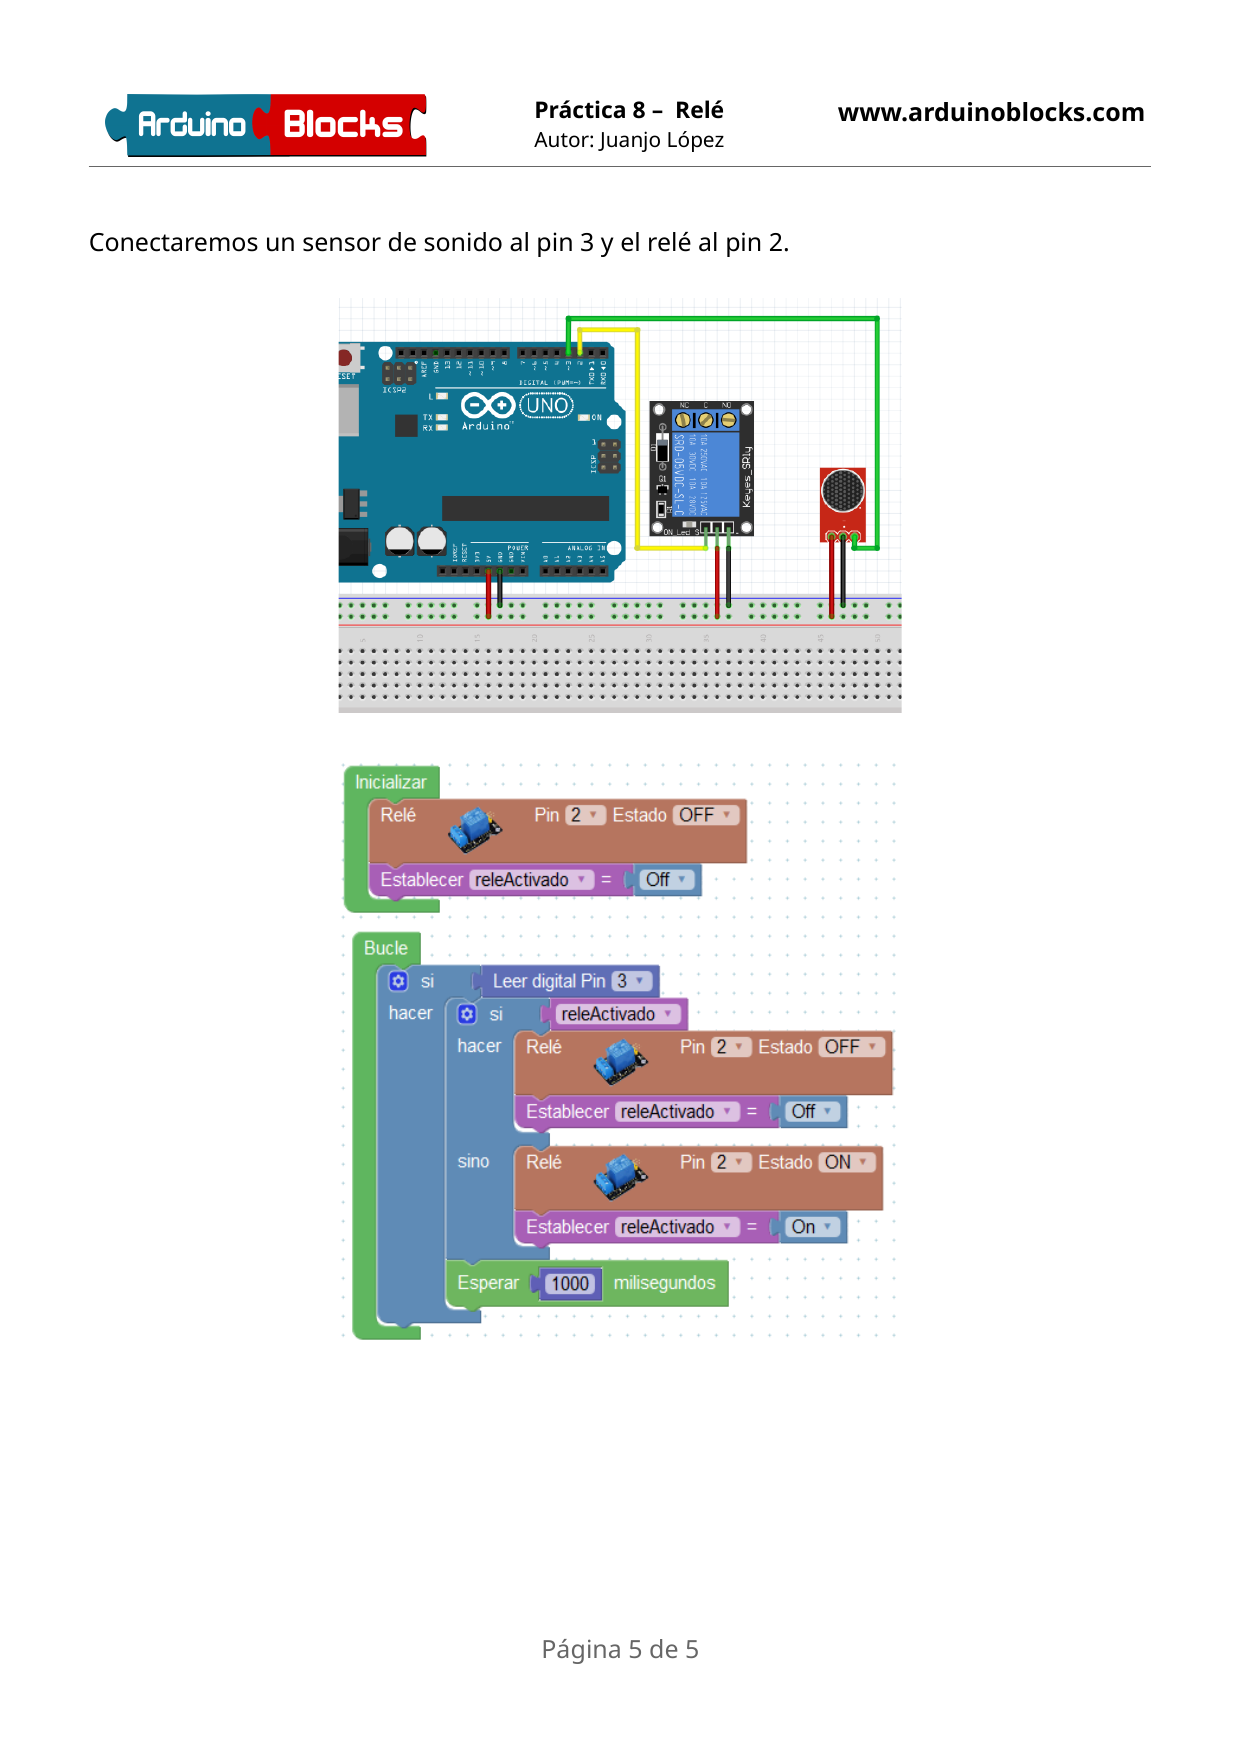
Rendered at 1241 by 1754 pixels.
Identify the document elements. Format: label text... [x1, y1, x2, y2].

picture [338, 298, 902, 713]
picture [105, 94, 427, 157]
table_cell [89, 752, 1152, 1356]
table_header [89, 292, 1152, 752]
text Conectaremos un sensor de sonido al pin 3 y el relé al pin 2. [88, 224, 1152, 258]
picture [338, 757, 903, 1350]
